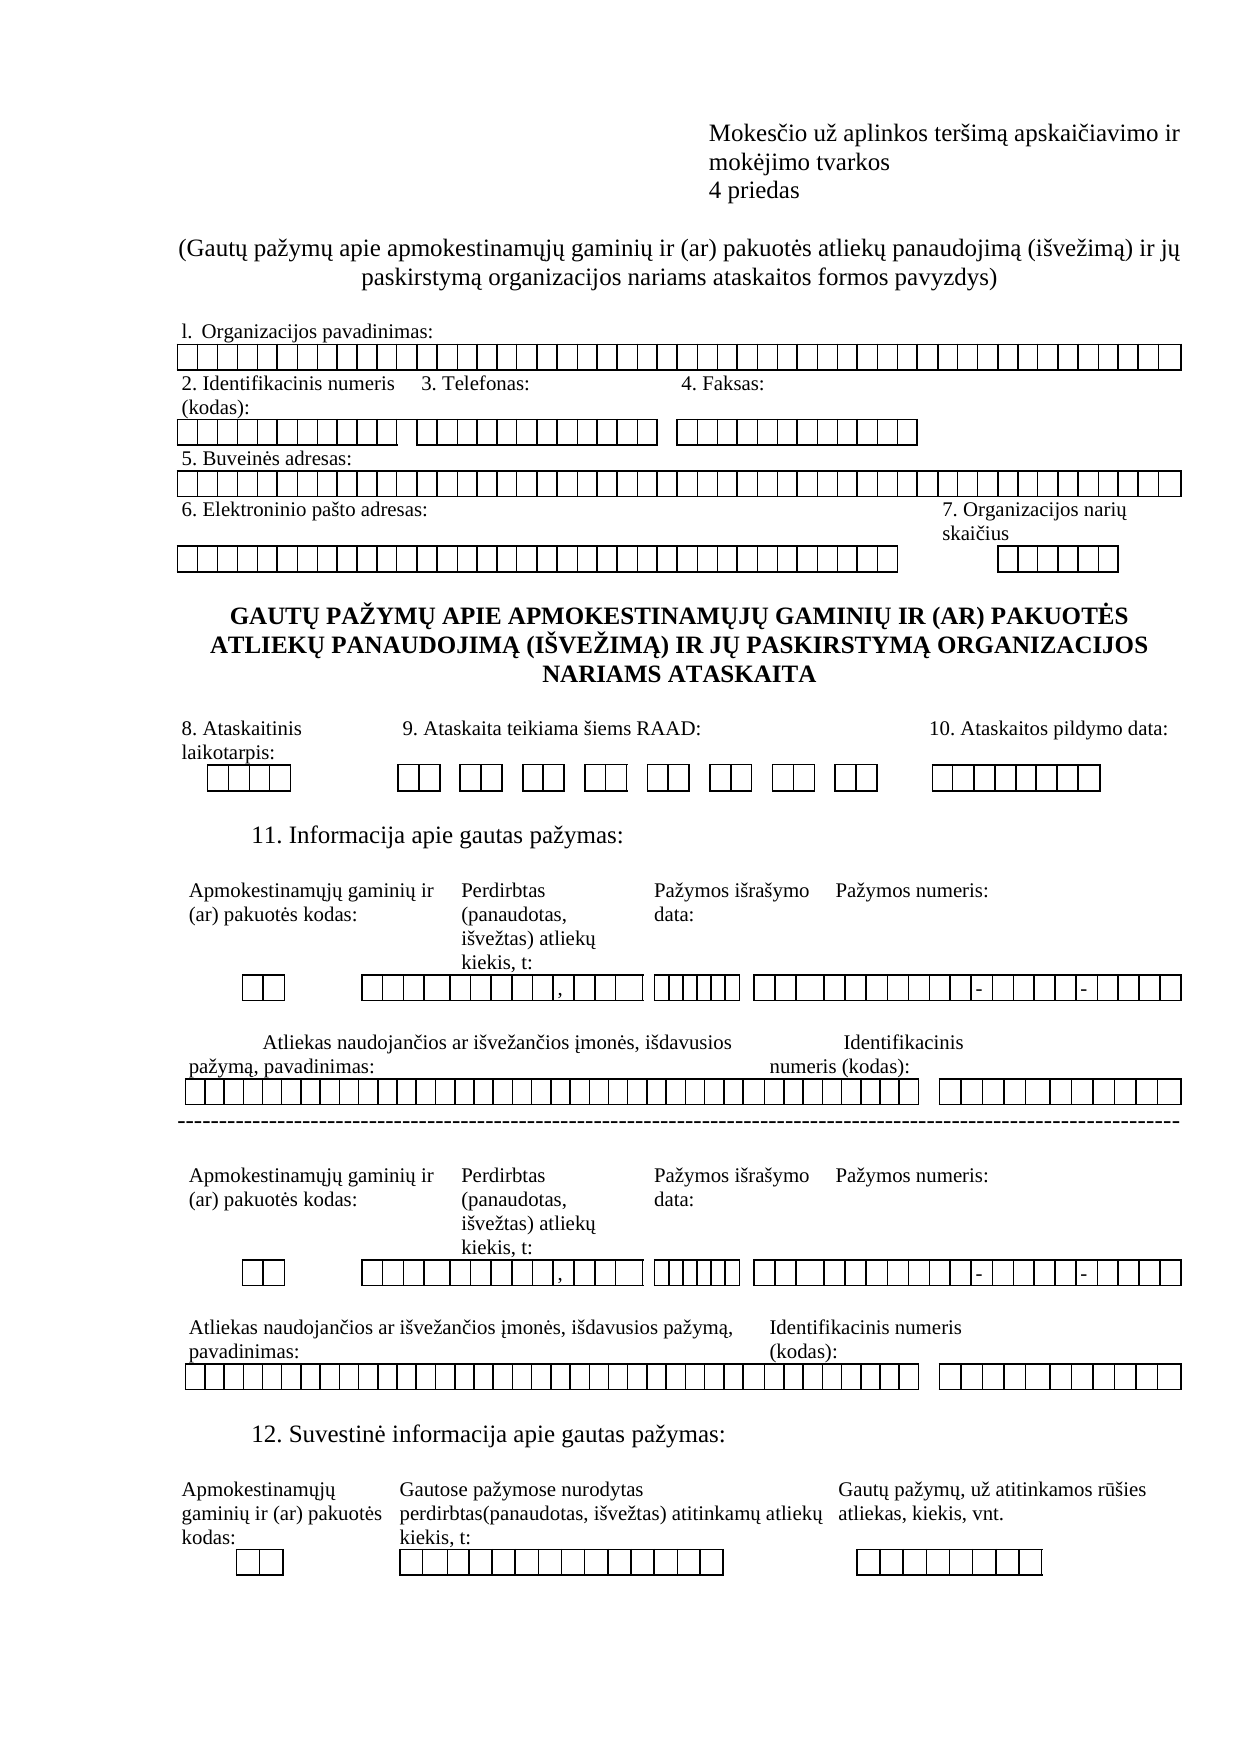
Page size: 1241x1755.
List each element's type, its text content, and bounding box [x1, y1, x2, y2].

table_cell [705, 1365, 723, 1389]
table_cell [1159, 472, 1180, 496]
table_cell [917, 497, 938, 545]
table_header [1034, 878, 1055, 974]
table_cell [378, 345, 396, 369]
table_cell [404, 976, 423, 1000]
table_cell [513, 1080, 531, 1104]
table_cell [498, 345, 516, 369]
table_cell [208, 766, 228, 790]
table_cell [752, 764, 772, 790]
table_header [1160, 1163, 1181, 1259]
table_cell [397, 444, 417, 470]
table_cell [379, 1080, 396, 1104]
table_header [1050, 1030, 1071, 1078]
table_cell [448, 1550, 468, 1574]
table_cell [358, 420, 376, 444]
table_header [1055, 1163, 1076, 1259]
table_cell [953, 766, 973, 790]
table_cell [842, 1365, 860, 1389]
table_cell 5. Buveinės adresas: [177, 446, 397, 470]
table_cell [532, 1080, 550, 1104]
table_cell [678, 547, 697, 571]
table_cell [698, 420, 717, 444]
table_cell [538, 472, 556, 496]
table_cell [1056, 976, 1075, 1000]
table_cell [562, 1550, 584, 1574]
table_cell [718, 420, 736, 444]
table_cell [222, 1259, 242, 1285]
table_cell [575, 976, 594, 1000]
table_cell [1119, 1261, 1138, 1285]
table_cell [1101, 764, 1181, 790]
table_cell [628, 1080, 646, 1104]
table_cell [930, 1261, 949, 1285]
table_cell [958, 345, 977, 369]
table_cell [655, 976, 668, 1000]
table_cell [238, 472, 257, 496]
table_cell [420, 765, 439, 790]
table_header l. [177, 319, 197, 343]
table_cell [358, 472, 376, 496]
table_cell [918, 345, 937, 369]
table_cell [618, 472, 637, 496]
table_cell [919, 1078, 939, 1104]
table_cell [264, 976, 284, 1000]
table_cell [590, 1365, 608, 1389]
table_cell [494, 1080, 512, 1104]
table_cell [438, 547, 457, 571]
table_cell [670, 1261, 682, 1285]
table_header Pažymos išrašymo data: [643, 878, 824, 974]
table_header [1071, 1030, 1093, 1078]
table_cell [404, 1261, 423, 1285]
table_cell [858, 345, 877, 369]
table_cell 2. Identifikacinis numeris (kodas): [177, 371, 417, 419]
table_header [1004, 1163, 1013, 1259]
table_cell [627, 764, 647, 790]
table_cell [878, 764, 932, 790]
table_cell [418, 345, 436, 369]
table_cell [888, 1261, 908, 1285]
table_header Apmokestinamųjų gaminių ir (ar) pakuotės kodas: [177, 1163, 450, 1259]
table_cell [785, 1365, 802, 1389]
table_cell [398, 1080, 415, 1104]
table_cell [718, 472, 736, 496]
table_cell [933, 766, 952, 790]
table_cell [524, 765, 542, 790]
table_cell - [1077, 976, 1097, 1000]
table_cell [776, 976, 795, 1000]
table_cell [838, 472, 856, 496]
text 12. Suvestinė informacija apie gautas pažymas: [177, 1419, 1181, 1448]
table_cell [1079, 345, 1098, 369]
table_cell [1035, 976, 1054, 1000]
table_cell [823, 1365, 841, 1389]
table_cell [705, 1080, 723, 1104]
table_cell [298, 472, 317, 496]
table_cell [436, 1365, 454, 1389]
table_cell [544, 765, 563, 790]
table_header Organizacijos pavadinimas: [197, 319, 1181, 343]
table_header [1050, 1315, 1071, 1363]
table_cell [718, 345, 736, 369]
table_cell [302, 1365, 319, 1389]
table_cell [962, 1080, 982, 1104]
table_cell [978, 545, 997, 571]
table_cell 4. Faksas: [677, 371, 917, 419]
table_cell [996, 766, 1015, 790]
table_cell [552, 1365, 569, 1389]
table_cell [898, 545, 917, 571]
table_header [1158, 1030, 1181, 1078]
table_cell [1058, 766, 1077, 790]
table_cell [218, 345, 237, 369]
table_cell [475, 1080, 492, 1104]
table_cell [1038, 472, 1057, 496]
table_cell [378, 420, 396, 444]
table_cell [218, 547, 237, 571]
table_cell [846, 1261, 865, 1285]
table_cell [940, 1365, 960, 1389]
table_cell [888, 976, 908, 1000]
table_cell [726, 976, 739, 1000]
table_cell [558, 420, 577, 444]
table_header [1097, 878, 1118, 974]
table_cell [178, 345, 197, 369]
table_cell [858, 420, 877, 444]
table_cell [358, 345, 376, 369]
table_cell [423, 1550, 447, 1574]
table_cell [1140, 1261, 1159, 1285]
table_cell [338, 472, 356, 496]
table_cell [363, 1261, 382, 1285]
table_cell [823, 1080, 841, 1104]
table_cell [917, 444, 938, 470]
table_cell [243, 1261, 262, 1285]
table_cell [978, 472, 997, 496]
table_header 10. Ataskaitos pildymo data: [925, 716, 1181, 764]
table_cell [758, 345, 777, 369]
table_cell [698, 976, 710, 1000]
table_cell [498, 547, 516, 571]
table_cell [778, 547, 796, 571]
table_cell [657, 371, 677, 419]
table_cell [881, 1365, 898, 1389]
table_cell [218, 420, 237, 444]
table_header [1136, 1030, 1157, 1078]
table_cell [578, 547, 596, 571]
table_cell [878, 420, 897, 444]
table_cell [918, 419, 938, 444]
table_cell [244, 1080, 262, 1104]
table_cell [517, 420, 536, 444]
table_cell [999, 345, 1017, 369]
table_cell [917, 371, 938, 419]
table_cell [282, 1365, 300, 1389]
table_cell [738, 345, 757, 369]
table_cell [900, 1080, 918, 1104]
table_cell [744, 1080, 764, 1104]
table_cell [1038, 345, 1057, 369]
table_header Gautų pažymų, už atitinkamos rūšies atliekas, kiekis, vnt. [834, 1477, 1181, 1549]
table_cell [318, 420, 336, 444]
table_cell [417, 1080, 435, 1104]
table_cell [461, 765, 480, 790]
table_header [1139, 878, 1160, 974]
table_header [1013, 878, 1034, 974]
table_cell [383, 1261, 403, 1285]
table_cell [725, 1365, 742, 1389]
table_cell [958, 545, 978, 571]
table_cell [260, 1550, 282, 1574]
table_cell [363, 976, 382, 1000]
table_header 8. Ataskaitinis laikotarpis: [177, 716, 398, 764]
table_header [1045, 1315, 1050, 1363]
table_cell [517, 345, 536, 369]
table_cell [517, 472, 536, 496]
table_cell [643, 1259, 654, 1285]
table_cell [842, 1080, 860, 1104]
table_cell [338, 345, 356, 369]
table_cell [744, 1365, 764, 1389]
table_header [1160, 878, 1181, 974]
table_cell [558, 472, 577, 496]
table_cell [298, 345, 317, 369]
table_cell [177, 974, 184, 1000]
table_cell [571, 1365, 589, 1389]
table_cell [298, 420, 317, 444]
table_cell [740, 1259, 753, 1285]
table_cell [798, 420, 817, 444]
table_cell [397, 547, 416, 571]
table_cell [616, 976, 642, 1000]
table_header [1045, 1030, 1050, 1078]
table_cell [298, 547, 317, 571]
table_cell [586, 765, 605, 790]
table_cell [1014, 976, 1033, 1000]
table_cell [684, 976, 696, 1000]
table_cell [342, 974, 361, 1000]
table_cell [340, 1080, 358, 1104]
table_cell [678, 420, 697, 444]
table_cell [397, 420, 416, 444]
table_cell [881, 1080, 898, 1104]
table_cell [725, 1080, 742, 1104]
table_cell [270, 766, 290, 790]
table_cell [458, 472, 476, 496]
table_cell [1056, 1261, 1075, 1285]
table_header 9. Ataskaita teikiama šiems RAAD: [398, 716, 925, 764]
text 4 priedas [177, 176, 925, 204]
table_header Perdirbtas (panaudotas, išvežtas) atliekų kiekis, t: [450, 878, 643, 974]
table_cell [999, 472, 1017, 496]
table_cell [917, 545, 938, 571]
table_cell [338, 547, 356, 571]
table_cell [785, 1080, 802, 1104]
table_cell [815, 764, 834, 790]
table_cell [458, 345, 476, 369]
table_cell [836, 765, 855, 790]
table_cell [482, 765, 501, 790]
table_cell [686, 1365, 704, 1389]
text Mokesčio už aplinkos teršimą apskaičiavimo ir [177, 118, 1181, 147]
table_cell [206, 1365, 223, 1389]
table_cell [962, 1365, 982, 1389]
table_cell [238, 420, 257, 444]
table_cell 6. Elektroninio pašto adresas: [177, 497, 897, 545]
table_cell [598, 345, 616, 369]
table_cell [565, 764, 584, 790]
table_cell [218, 472, 237, 496]
table_cell [999, 547, 1017, 571]
table_cell [1115, 1080, 1135, 1104]
table_cell , [554, 1261, 573, 1285]
table_cell [184, 974, 222, 1000]
table_cell [1115, 1365, 1135, 1389]
table_cell [533, 976, 552, 1000]
table_header [1093, 1030, 1114, 1078]
table_cell [616, 1261, 642, 1285]
table_cell [264, 1261, 284, 1285]
table_cell [898, 472, 916, 496]
table_cell [538, 345, 556, 369]
table_cell [738, 472, 757, 496]
table_cell [701, 1550, 722, 1574]
table_cell [643, 974, 654, 1000]
table_cell [451, 1261, 470, 1285]
table_cell [950, 1550, 972, 1574]
table_cell [318, 345, 336, 369]
table_cell [1098, 1261, 1117, 1285]
table_cell [575, 1261, 594, 1285]
table_cell [177, 764, 207, 790]
table_cell [940, 1080, 960, 1104]
table_cell [938, 371, 1181, 419]
table_cell [539, 1550, 561, 1574]
table_cell [930, 976, 949, 1000]
table_header [1093, 1315, 1114, 1363]
table_cell [186, 1080, 204, 1104]
table_cell [898, 420, 916, 444]
table_cell [478, 472, 496, 496]
table_cell [740, 974, 753, 1000]
table_header [1136, 1315, 1157, 1363]
table_cell [178, 472, 197, 496]
table_cell [358, 547, 376, 571]
table_cell [778, 472, 796, 496]
table_cell [585, 1550, 607, 1574]
table_cell [1094, 1365, 1114, 1389]
table_cell [818, 420, 837, 444]
table_cell [678, 1550, 699, 1574]
table_cell [538, 547, 556, 571]
table_cell [177, 1363, 185, 1389]
table_cell [458, 420, 476, 444]
table_cell [243, 976, 262, 1000]
table_cell [578, 420, 596, 444]
table_cell [244, 1365, 262, 1389]
text GAUTŲ PAŽYMŲ APIE APMOKESTINAMŲJŲ GAMINIŲ IR (AR) PAKUOTĖS ATLIEKŲ PANAUDOJIMĄ (IŠVEŽIMĄ) IR JŲ PASKIRSTYMĄ ORGANIZACIJOS NARIAMS ATASKAITA [177, 601, 1181, 687]
table_cell [418, 420, 436, 444]
table_cell [1138, 545, 1158, 571]
table_cell [198, 420, 217, 444]
table_cell [1099, 547, 1117, 571]
table_cell [825, 976, 844, 1000]
table_cell [1017, 766, 1035, 790]
table_cell [918, 472, 937, 496]
table_cell [1161, 976, 1180, 1000]
table_cell [900, 1365, 918, 1389]
table_cell [804, 1080, 822, 1104]
table_cell [867, 1261, 887, 1285]
table_cell [503, 764, 522, 790]
table_cell [657, 444, 677, 470]
table_cell [184, 1259, 222, 1285]
table_cell [198, 472, 217, 496]
table_cell [278, 472, 297, 496]
table_cell [711, 765, 730, 790]
table_cell [1072, 1365, 1092, 1389]
table_cell [578, 472, 596, 496]
table_cell [684, 1261, 696, 1285]
table_cell [516, 1550, 538, 1574]
table_cell [667, 1080, 685, 1104]
table_cell [436, 1080, 454, 1104]
table_cell [738, 547, 757, 571]
table_header [1076, 878, 1097, 974]
text 11. Informacija apie gautas pažymas: [177, 820, 1181, 849]
table_cell [1038, 547, 1057, 571]
table_cell [321, 1080, 339, 1104]
table_cell [1158, 545, 1181, 571]
table_cell [225, 1365, 243, 1389]
table_cell [321, 1365, 339, 1389]
table_cell [939, 345, 957, 369]
table_cell [978, 345, 997, 369]
table_cell [778, 345, 796, 369]
table_cell [755, 976, 774, 1000]
table_cell [638, 345, 656, 369]
table_cell [596, 1261, 615, 1285]
table_cell [177, 1259, 184, 1285]
table_cell [1140, 976, 1159, 1000]
table_cell [712, 976, 724, 1000]
table_cell [698, 345, 717, 369]
table_cell [470, 1550, 491, 1574]
table_cell [927, 1550, 949, 1574]
table_cell [513, 1261, 532, 1285]
table_cell [263, 1365, 281, 1389]
table_cell [285, 974, 305, 1000]
table_cell [238, 345, 257, 369]
table_cell [776, 1261, 795, 1285]
table_cell [258, 345, 276, 369]
table_cell [670, 976, 682, 1000]
table_cell [758, 420, 777, 444]
table_cell [718, 547, 736, 571]
table_cell - [972, 1261, 992, 1285]
table_cell [618, 345, 637, 369]
table_cell [399, 765, 418, 790]
table_cell [177, 1078, 185, 1104]
table_cell [513, 976, 532, 1000]
table_cell [669, 765, 688, 790]
table_header [1118, 878, 1139, 974]
table_header Pažymos numeris: [824, 1163, 1004, 1259]
table_cell - [972, 976, 992, 1000]
table_cell [456, 1365, 473, 1389]
table_cell [758, 547, 777, 571]
table_cell [198, 345, 217, 369]
table_cell [418, 547, 436, 571]
table_cell [250, 766, 269, 790]
table_cell [186, 1365, 204, 1389]
table_cell [258, 547, 276, 571]
table_cell [571, 1080, 589, 1104]
table_cell [1161, 1261, 1180, 1285]
table_cell [1139, 345, 1158, 369]
table_cell [282, 1080, 300, 1104]
table_cell [765, 1365, 783, 1389]
table_cell [1019, 472, 1037, 496]
table_header [1118, 1163, 1139, 1259]
table_cell [1072, 1080, 1092, 1104]
table_cell [492, 976, 511, 1000]
table_cell [1051, 1080, 1071, 1104]
table_cell [498, 472, 516, 496]
table_cell [278, 420, 297, 444]
table_cell [648, 1080, 665, 1104]
table_cell [1098, 976, 1117, 1000]
table_cell [493, 1550, 514, 1574]
table_cell [441, 764, 459, 790]
text (Gautų pažymų apie apmokestinamųjų gaminių ir (ar) pakuotės atliekų panaudojimą (išvežimą) ir jų paskirstymą organizacijos nariams ataskaitos formos pavyzdys) [177, 233, 1181, 291]
table_cell [492, 1261, 511, 1285]
table_header [1034, 1163, 1055, 1259]
table_cell - [1077, 1261, 1097, 1285]
table_cell [939, 472, 957, 496]
table_cell [498, 420, 516, 444]
table_header Pažymos išrašymo data: [643, 1163, 824, 1259]
table_cell [533, 1261, 552, 1285]
table_cell [1059, 472, 1077, 496]
table_cell [1099, 472, 1117, 496]
table_cell [677, 446, 917, 470]
table_cell [938, 545, 957, 571]
table_cell [997, 1550, 1018, 1574]
table_cell [755, 1261, 774, 1285]
table_cell [379, 1365, 396, 1389]
table_cell [1137, 1365, 1157, 1389]
table_cell [471, 1261, 490, 1285]
table_cell [458, 547, 476, 571]
table_cell [686, 1080, 704, 1104]
table_cell [513, 1365, 531, 1389]
table_cell [858, 547, 877, 571]
table_cell [606, 765, 626, 790]
table_cell [797, 976, 823, 1000]
table_cell [1005, 1365, 1025, 1389]
table_cell [598, 472, 616, 496]
table_cell [698, 472, 717, 496]
table_cell [471, 976, 490, 1000]
table_cell [798, 472, 817, 496]
table_cell [378, 547, 396, 571]
table_cell [456, 1080, 473, 1104]
table_header [1071, 1315, 1093, 1363]
table_cell [425, 976, 449, 1000]
table_cell [318, 472, 336, 496]
table_cell [1019, 547, 1037, 571]
table_cell [878, 345, 897, 369]
table_cell [993, 1261, 1013, 1285]
table_cell [648, 1365, 665, 1389]
table_cell [1119, 976, 1138, 1000]
table_cell [857, 765, 876, 790]
table_cell [618, 547, 637, 571]
table_cell [258, 420, 276, 444]
table_cell [578, 345, 596, 369]
table_cell [418, 472, 436, 496]
table_header [1114, 1315, 1136, 1363]
table_cell [397, 345, 416, 369]
table_cell [975, 766, 994, 790]
table_cell [398, 1365, 415, 1389]
table_cell [825, 1261, 844, 1285]
table_cell [1139, 472, 1158, 496]
table_cell [973, 1550, 995, 1574]
table_cell [1137, 1080, 1157, 1104]
table_header [1114, 1030, 1136, 1078]
table_cell [263, 1080, 281, 1104]
table_cell [302, 1080, 319, 1104]
table_cell [858, 472, 877, 496]
table_cell [178, 420, 197, 444]
table_cell [1158, 1080, 1180, 1104]
table_cell [909, 976, 929, 1000]
table_cell [451, 976, 470, 1000]
table_cell [318, 547, 336, 571]
table_cell [638, 420, 656, 444]
table_cell [632, 1550, 653, 1574]
table_cell [778, 420, 796, 444]
table_cell [596, 976, 615, 1000]
table_cell [417, 446, 657, 470]
table_cell [558, 345, 577, 369]
table_cell [898, 497, 917, 545]
table_cell [678, 345, 697, 369]
table_cell [438, 345, 457, 369]
table_cell [338, 420, 356, 444]
table_cell [278, 345, 297, 369]
table_cell , [554, 976, 573, 1000]
table_cell [359, 1080, 377, 1104]
table_cell [340, 1365, 358, 1389]
table_cell [909, 1261, 929, 1285]
table_cell [609, 1365, 627, 1389]
table_cell [818, 472, 837, 496]
table_cell [904, 1550, 926, 1574]
table_cell [846, 976, 865, 1000]
table_cell [858, 1550, 879, 1574]
table_cell [177, 1549, 236, 1574]
table_cell [1020, 1550, 1041, 1574]
table_cell [938, 419, 1181, 444]
table_header [1076, 1163, 1097, 1259]
table_cell [1042, 1549, 1181, 1574]
table_cell [804, 1365, 822, 1389]
table_cell [590, 1080, 608, 1104]
table_cell [878, 472, 897, 496]
table_cell [278, 547, 297, 571]
table_cell [658, 345, 676, 369]
table_header [1055, 878, 1076, 974]
table_cell [678, 472, 697, 496]
table_cell [938, 444, 1181, 470]
table_cell [305, 974, 342, 1000]
text mokėjimo tvarkos [177, 147, 1181, 176]
table_cell [237, 1550, 259, 1574]
table_cell [552, 1080, 569, 1104]
table_cell [383, 976, 403, 1000]
table_cell [798, 547, 817, 571]
table_cell [618, 420, 637, 444]
table_cell [765, 1080, 783, 1104]
table_cell [690, 764, 709, 790]
table_cell [738, 420, 757, 444]
table_cell [438, 472, 457, 496]
table_cell [478, 420, 496, 444]
table_cell [425, 1261, 449, 1285]
table_cell [862, 1365, 879, 1389]
table_cell [773, 765, 793, 790]
table_cell [206, 1080, 223, 1104]
table_header Pažymos numeris: [824, 878, 1004, 974]
table_cell [628, 1365, 646, 1389]
table_cell [698, 1261, 710, 1285]
table_cell 3. Telefonas: [417, 371, 657, 419]
table_header Perdirbtas (panaudotas, išvežtas) atliekų kiekis, t: [450, 1163, 643, 1259]
table_cell [983, 1365, 1003, 1389]
table_cell [229, 766, 249, 790]
table_cell [538, 420, 556, 444]
table_cell [818, 345, 837, 369]
table_cell [1079, 547, 1098, 571]
table_cell [667, 1365, 685, 1389]
table_cell [878, 547, 897, 571]
table_cell [698, 547, 717, 571]
table_cell [724, 1549, 856, 1574]
table_cell [1158, 1365, 1180, 1389]
table_cell [658, 419, 676, 444]
table_cell [1035, 1261, 1054, 1285]
table_header Atliekas naudojančios ar išvežančios įmonės, išdavusios pažymą, pavadinimas: [177, 1030, 758, 1078]
table_header [1158, 1315, 1181, 1363]
table_header [1097, 1163, 1118, 1259]
table_cell [1094, 1080, 1114, 1104]
table_cell [1099, 345, 1117, 369]
table_cell [726, 1261, 739, 1285]
table_cell [475, 1365, 492, 1389]
table_cell [983, 1080, 1003, 1104]
table_cell [958, 472, 977, 496]
table_header [1139, 1163, 1160, 1259]
table_cell [1014, 1261, 1033, 1285]
table_cell [838, 547, 856, 571]
table_cell [1059, 345, 1077, 369]
table_cell [881, 1550, 902, 1574]
table_cell [222, 974, 242, 1000]
table_cell [838, 345, 856, 369]
table_cell [1159, 345, 1180, 369]
table_header Apmokestinamųjų gaminių ir (ar) pakuotės kodas: [177, 878, 450, 974]
table_header Gautose pažymose nurodytas perdirbtas(panaudotas, išvežtas) atitinkamų atliekų kiekis, t: [395, 1477, 834, 1549]
table_cell [1059, 547, 1077, 571]
table_cell [478, 547, 496, 571]
table_cell [1005, 1080, 1025, 1104]
table_cell [951, 976, 970, 1000]
table_cell [862, 1080, 879, 1104]
table_cell [1037, 766, 1056, 790]
table_cell [397, 472, 416, 496]
table_cell [291, 764, 397, 790]
table_cell [609, 1080, 627, 1104]
table_cell [648, 765, 667, 790]
table_cell [558, 547, 577, 571]
table_cell [1119, 345, 1137, 369]
table_cell [517, 547, 536, 571]
table_cell [1119, 545, 1138, 571]
table_cell [898, 345, 916, 369]
table_cell [658, 547, 676, 571]
table_cell [1119, 472, 1137, 496]
table_cell [285, 1259, 305, 1285]
table_cell [758, 472, 777, 496]
table_cell [658, 472, 676, 496]
table_cell [797, 1261, 823, 1285]
table_cell [638, 547, 656, 571]
table_cell [867, 976, 887, 1000]
table_header [1004, 878, 1013, 974]
table_cell [1026, 1365, 1049, 1389]
table_cell [532, 1365, 550, 1389]
table_header [1013, 1163, 1034, 1259]
table_cell 7. Organizacijos narių skaičius [938, 497, 1181, 545]
table_cell [655, 1550, 677, 1574]
table_cell [638, 472, 656, 496]
table_cell [225, 1080, 243, 1104]
table_cell [794, 765, 814, 790]
table_header Identifikacinis numeris (kodas): [758, 1315, 1045, 1363]
table_cell [919, 1363, 939, 1389]
table_cell [598, 547, 616, 571]
table_cell [238, 547, 257, 571]
table_cell [1026, 1080, 1049, 1104]
table_cell [598, 420, 616, 444]
table_cell [342, 1259, 361, 1285]
table_header Atliekas naudojančios ar išvežančios įmonės, išdavusios pažymą, pavadinimas: [177, 1315, 758, 1363]
table_cell [732, 765, 751, 790]
table_cell [655, 1261, 668, 1285]
table_cell [798, 345, 817, 369]
table_header Apmokestinamųjų gaminių ir (ar) pakuotės kodas: [177, 1477, 395, 1549]
table_cell [401, 1550, 422, 1574]
table_cell [478, 345, 496, 369]
table_cell [1079, 766, 1099, 790]
table_cell [417, 1365, 435, 1389]
table_cell [438, 420, 457, 444]
table_cell [378, 472, 396, 496]
table_cell [993, 976, 1013, 1000]
table_cell [305, 1259, 342, 1285]
table_cell [1079, 472, 1098, 496]
table_cell [951, 1261, 970, 1285]
table_cell [178, 547, 197, 571]
table_cell [258, 472, 276, 496]
table_cell [818, 547, 837, 571]
table_cell [712, 1261, 724, 1285]
table_cell [609, 1550, 630, 1574]
table_cell [494, 1365, 512, 1389]
table_cell [1051, 1365, 1071, 1389]
table_cell [359, 1365, 377, 1389]
table_header Identifikacinis numeris (kodas): [758, 1030, 1045, 1078]
table_cell [838, 420, 856, 444]
table_cell [284, 1549, 399, 1574]
table_cell [198, 547, 217, 571]
table_cell [1019, 345, 1037, 369]
